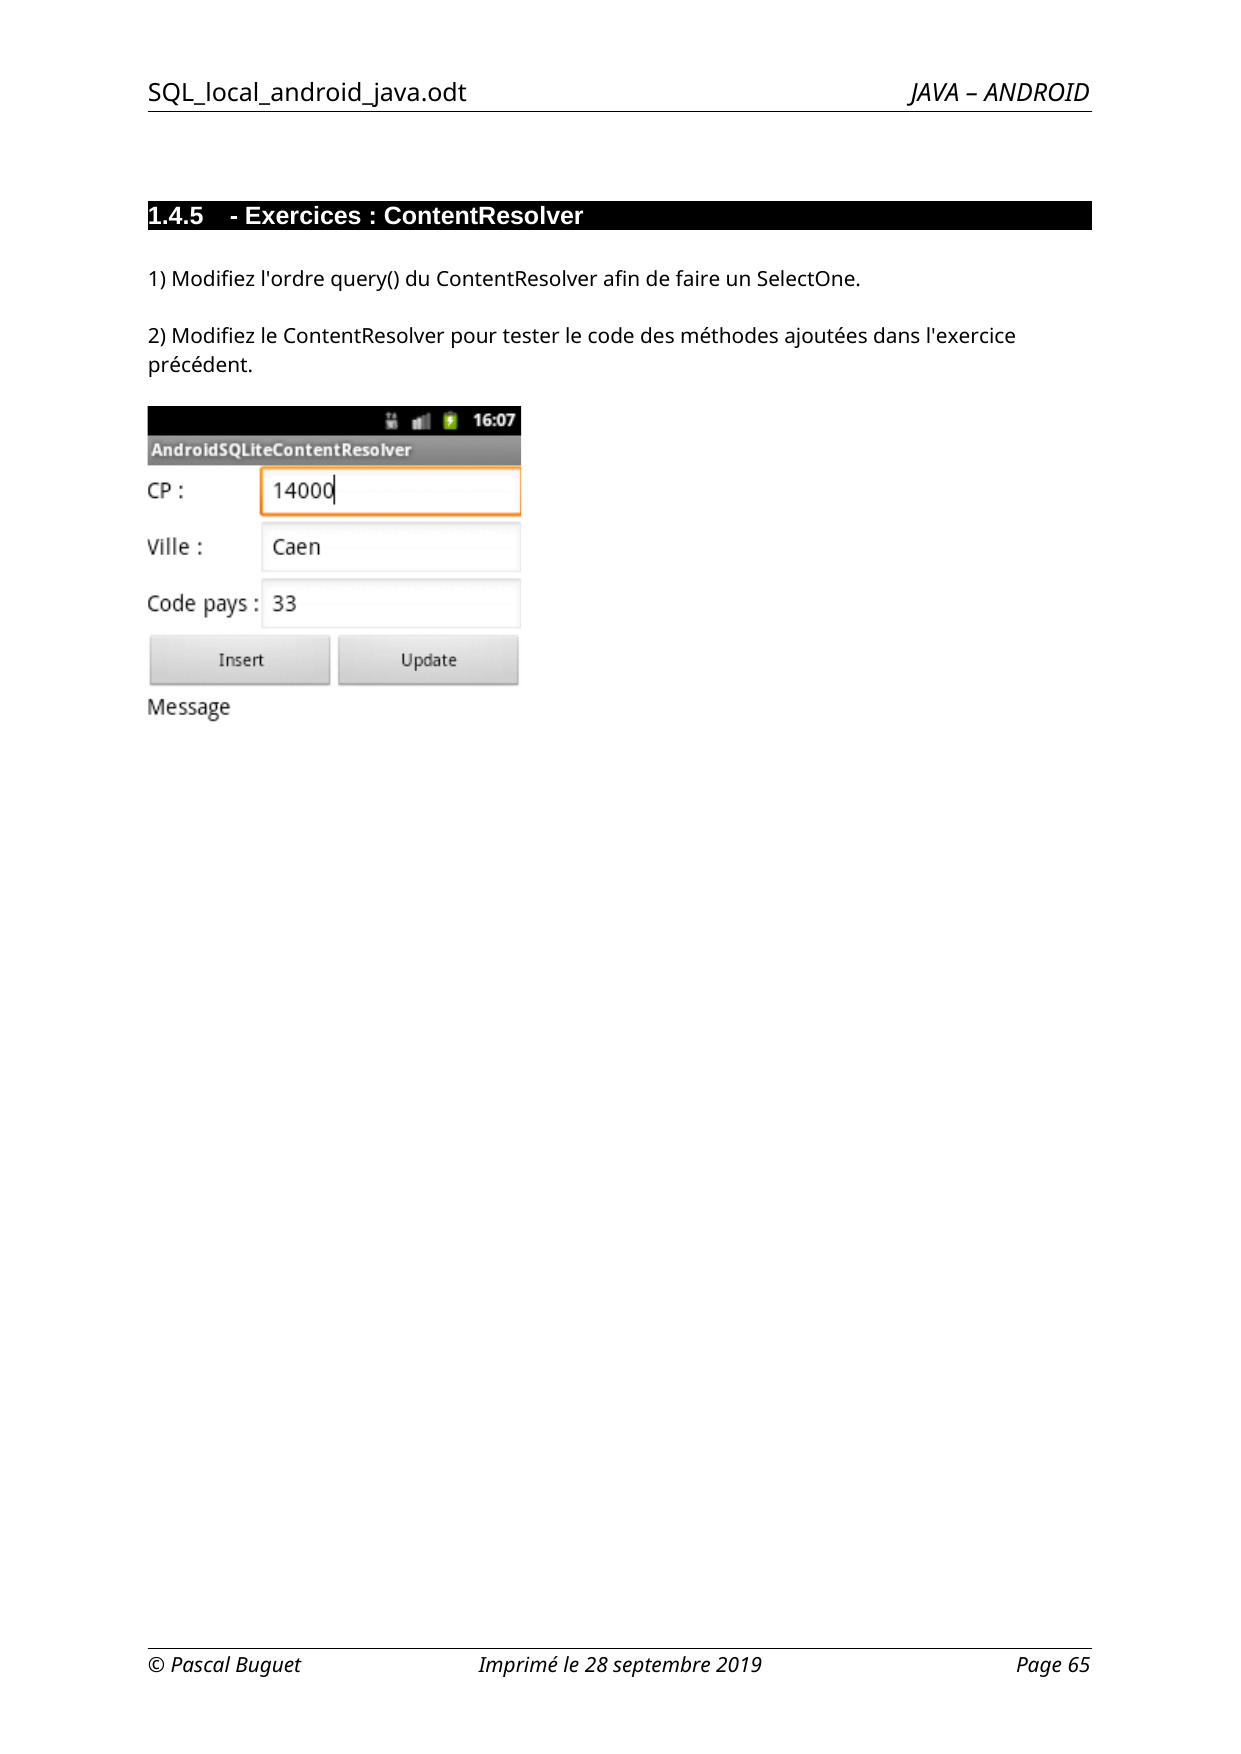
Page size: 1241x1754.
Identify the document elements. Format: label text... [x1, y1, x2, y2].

subtitle - Exercices : ContentResolver [148, 201, 1092, 230]
picture [147, 406, 522, 726]
text 1) Modifiez l'ordre query() du ContentResolver afin de faire un SelectOne. [148, 264, 1092, 293]
text 2) Modifiez le ContentResolver pour tester le code des méthodes ajoutées dans l'exercice précédent. [148, 321, 1092, 378]
